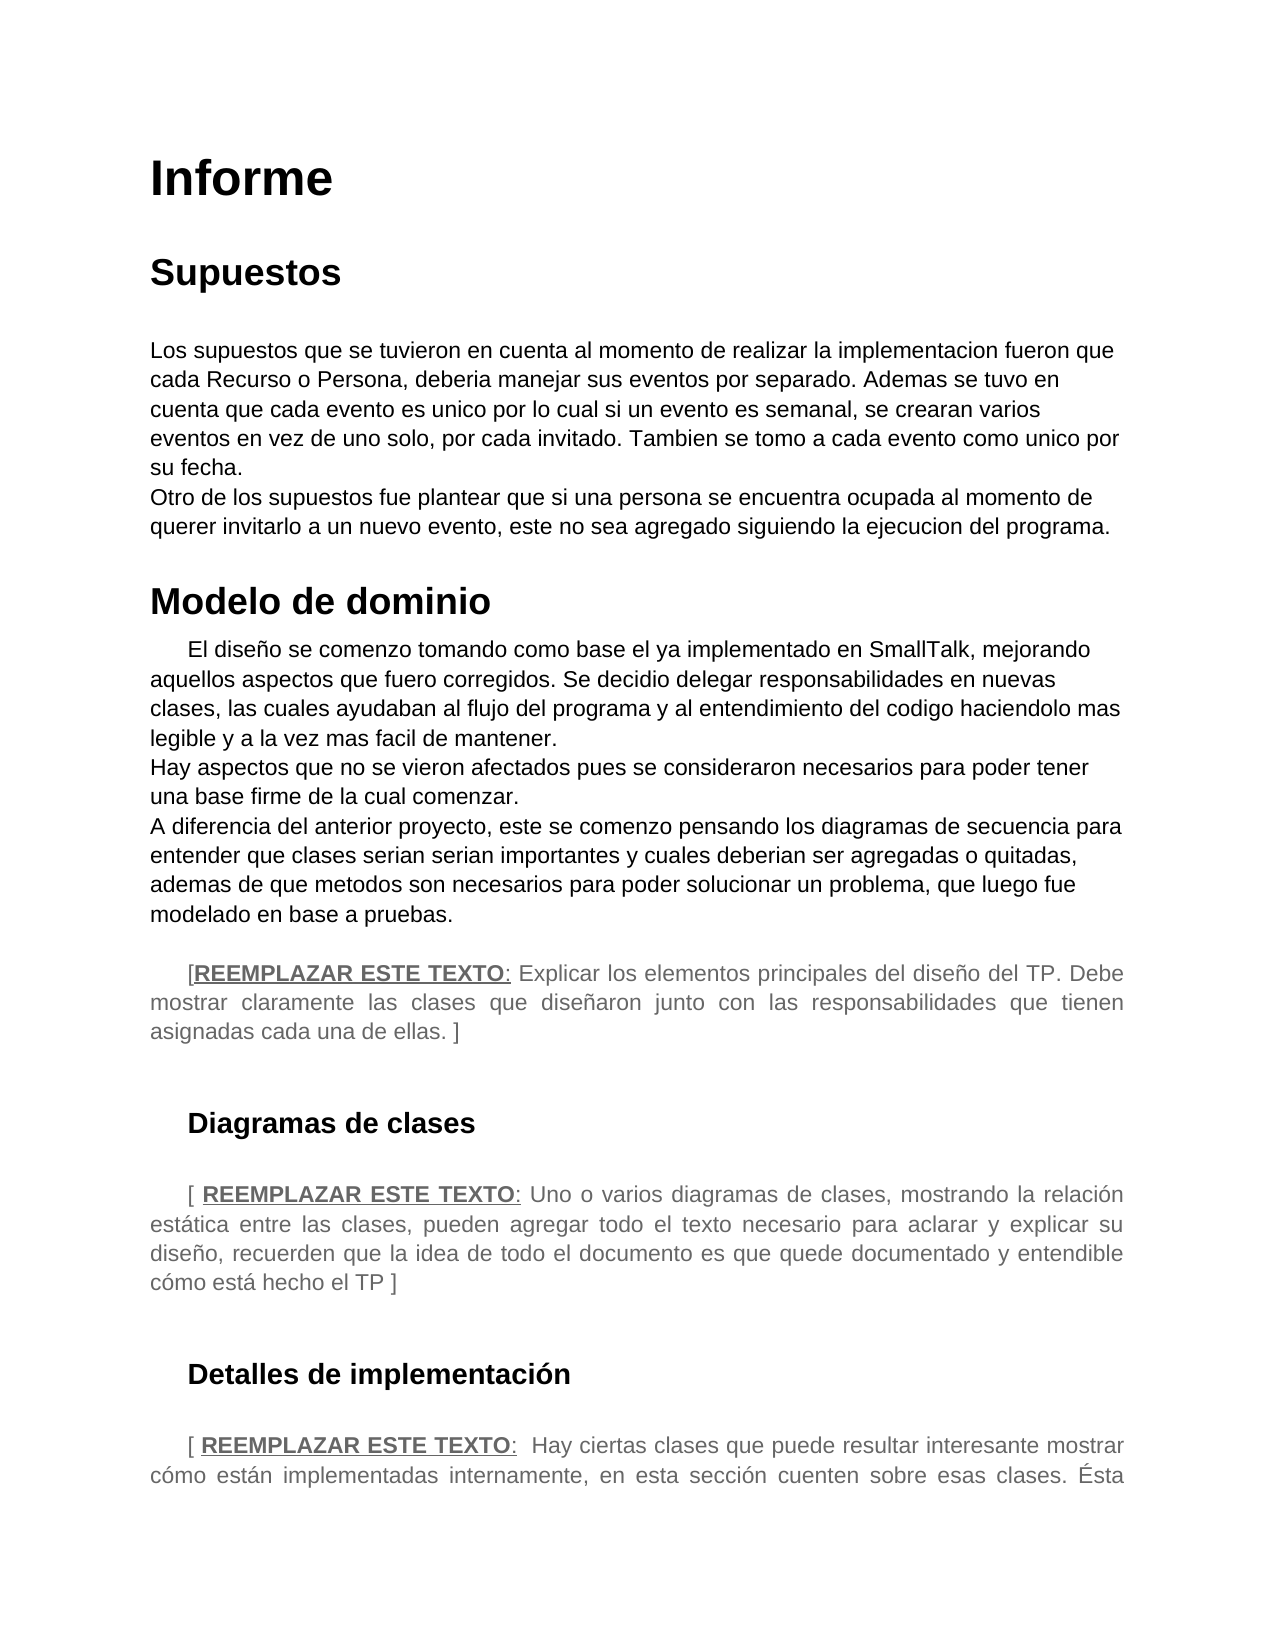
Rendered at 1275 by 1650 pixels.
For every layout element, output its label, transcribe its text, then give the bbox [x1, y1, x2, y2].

subtitle Detalles de implementación [150, 1358, 1125, 1391]
text [ REEMPLAZAR ESTE TEXTO: Uno o varios diagramas de clases, mostrando la relación estática entre las clases, pueden agregar todo el texto necesario para aclarar y explicar su diseño, recuerden que la idea de todo el documento es que quede documentado y entendible cómo está hecho el TP ] [150, 1182, 1125, 1296]
subtitle Supuestos [150, 252, 1125, 293]
text [ REEMPLAZAR ESTE TEXTO: Hay ciertas clases que puede resultar interesante mostrar cómo están implementadas internamente, en esta sección cuenten sobre esas clases. Ésta [150, 1433, 1125, 1488]
text Otro de los supuestos fue plantear que si una persona se encuentra ocupada al momento de querer invitarlo a un nuevo evento, este no sea agregado siguiendo la ejecucion del programa. [150, 484, 1125, 539]
text [REEMPLAZAR ESTE TEXTO: Explicar los elementos principales del diseño del TP. Debe mostrar claramente las clases que diseñaron junto con las responsabilidades que tienen asignadas cada una de ellas. ] [150, 960, 1125, 1044]
text El diseño se comenzo tomando como base el ya implementado en SmallTalk, mejorando aquellos aspectos que fuero corregidos. Se decidio delegar responsabilidades en nuevas clases, las cuales ayudaban al flujo del programa y al entendimiento del codigo haciendolo mas legible y a la vez mas facil de mantener. Hay aspectos que no se vieron afectados pues se consideraron necesarios para poder tener una base firme de la cual comenzar. A diferencia del anterior proyecto, este se comenzo pensando los diagramas de secuencia para entender que clases serian serian importantes y cuales deberian ser agregadas o quitadas, ademas de que metodos son necesarios para poder solucionar un problema, que luego fue modelado en base a pruebas. [150, 637, 1125, 927]
subtitle Informe [150, 150, 1125, 206]
text Los supuestos que se tuvieron en cuenta al momento de realizar la implementacion fueron que cada Recurso o Persona, deberia manejar sus eventos por separado. Ademas se tuvo en cuenta que cada evento es unico por lo cual si un evento es semanal, se crearan varios eventos en vez de uno solo, por cada invitado. Tambien se tomo a cada evento como unico por su fecha. [150, 337, 1125, 481]
subtitle Modelo de dominio [150, 581, 1125, 622]
subtitle Diagramas de clases [150, 1107, 1125, 1139]
